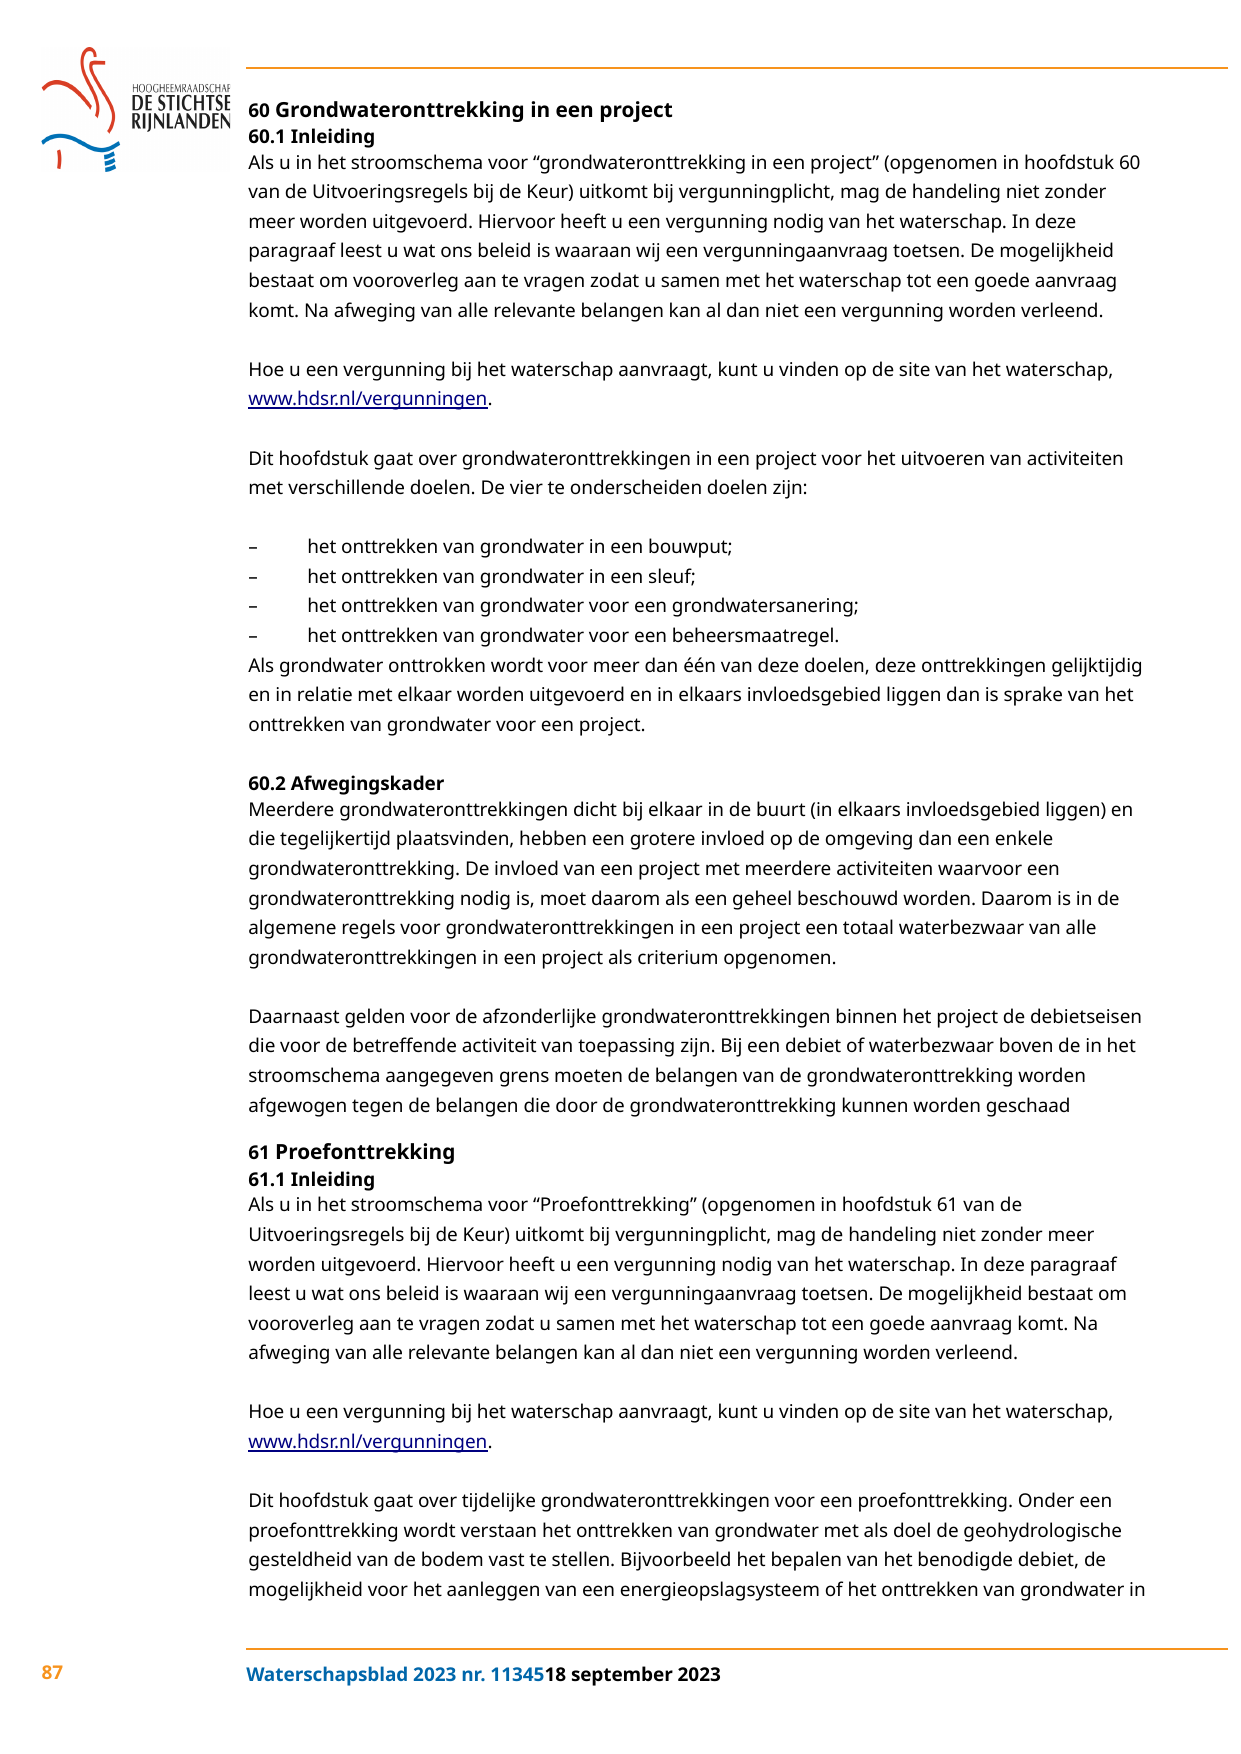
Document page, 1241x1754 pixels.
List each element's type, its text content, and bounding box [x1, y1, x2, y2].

text 60 Grondwateronttrekking in een project [248, 95, 1152, 123]
text 61.1 Inleiding [248, 1166, 1152, 1192]
text Dit hoofdstuk gaat over grondwateronttrekkingen in een project voor het uitvoeren van activiteiten met verschillende doelen. De vier te onderscheiden doelen zijn: [248, 445, 1152, 500]
text Meerdere grondwateronttrekkingen dicht bij elkaar in de buurt (in elkaars invloedsgebied liggen) en die tegelijkertijd plaatsvinden, hebben een grotere invloed op de omgeving dan een enkele grondwateronttrekking. De invloed van een project met meerdere activiteiten waarvoor een grondwateronttrekking nodig is, moet daarom als een geheel beschouwd worden. Daarom is in de algemene regels voor grondwateronttrekkingen in een project een totaal waterbezwaar van alle grondwateronttrekkingen in een project als criterium opgenomen. [248, 796, 1152, 969]
list het onttrekken van grondwater in een sleuf; [248, 563, 1152, 589]
picture [41, 47, 231, 172]
list het onttrekken van grondwater voor een beheersmaatregel. [248, 622, 1152, 648]
text Daarnaast gelden voor de afzonderlijke grondwateronttrekkingen binnen het project de debietseisen die voor de betreffende activiteit van toepassing zijn. Bij een debiet of waterbezwaar boven de in het stroomschema aangegeven grens moeten de belangen van de grondwateronttrekking worden afgewogen tegen de belangen die door de grondwateronttrekking kunnen worden geschaad [248, 1003, 1152, 1117]
text 60.1 Inleiding [248, 123, 1152, 149]
text Als u in het stroomschema voor “grondwateronttrekking in een project” (opgenomen in hoofdstuk 60 van de Uitvoeringsregels bij de Keur) uitkomt bij vergunningplicht, mag de handeling niet zonder meer worden uitgevoerd. Hiervoor heeft u een vergunning nodig van het waterschap. In deze paragraaf leest u wat ons beleid is waaraan wij een vergunningaanvraag toetsen. De mogelijkheid bestaat om vooroverleg aan te vragen zodat u samen met het waterschap tot een goede aanvraag komt. Na afweging van alle relevante belangen kan al dan niet een vergunning worden verleend. [248, 149, 1152, 323]
text 60.2 Afwegingskader [248, 770, 1152, 796]
list het onttrekken van grondwater in een bouwput; [248, 533, 1152, 559]
list het onttrekken van grondwater voor een grondwatersanering; [248, 593, 1152, 618]
text Dit hoofdstuk gaat over tijdelijke grondwateronttrekkingen voor een proefonttrekking. Onder een proefonttrekking wordt verstaan het onttrekken van grondwater met als doel de geohydrologische gesteldheid van de bodem vast te stellen. Bijvoorbeeld het bepalen van het benodigde debiet, de mogelijkheid voor het aanleggen van een energieopslagsysteem of het onttrekken van grondwater in [248, 1487, 1152, 1602]
text Hoe u een vergunning bij het waterschap aanvraagt, kunt u vinden op de site van het waterschap, www.hdsr.nl/vergunningen. [248, 356, 1152, 411]
text Als grondwater onttrokken wordt voor meer dan één van deze doelen, deze onttrekkingen gelijktijdig en in relatie met elkaar worden uitgevoerd en in elkaars invloedsgebied liggen dan is sprake van het onttrekken van grondwater voor een project. [248, 652, 1152, 737]
text Hoe u een vergunning bij het waterschap aanvraagt, kunt u vinden op de site van het waterschap, www.hdsr.nl/vergunningen. [248, 1399, 1152, 1454]
text 61 Proefonttrekking [248, 1137, 1152, 1166]
text Als u in het stroomschema voor “Proefonttrekking” (opgenomen in hoofdstuk 61 van de Uitvoeringsregels bij de Keur) uitkomt bij vergunningplicht, mag de handeling niet zonder meer worden uitgevoerd. Hiervoor heeft u een vergunning nodig van het waterschap. In deze paragraaf leest u wat ons beleid is waaraan wij een vergunningaanvraag toetsen. De mogelijkheid bestaat om vooroverleg aan te vragen zodat u samen met het waterschap tot een goede aanvraag komt. Na afweging van alle relevante belangen kan al dan niet een vergunning worden verleend. [248, 1192, 1152, 1365]
